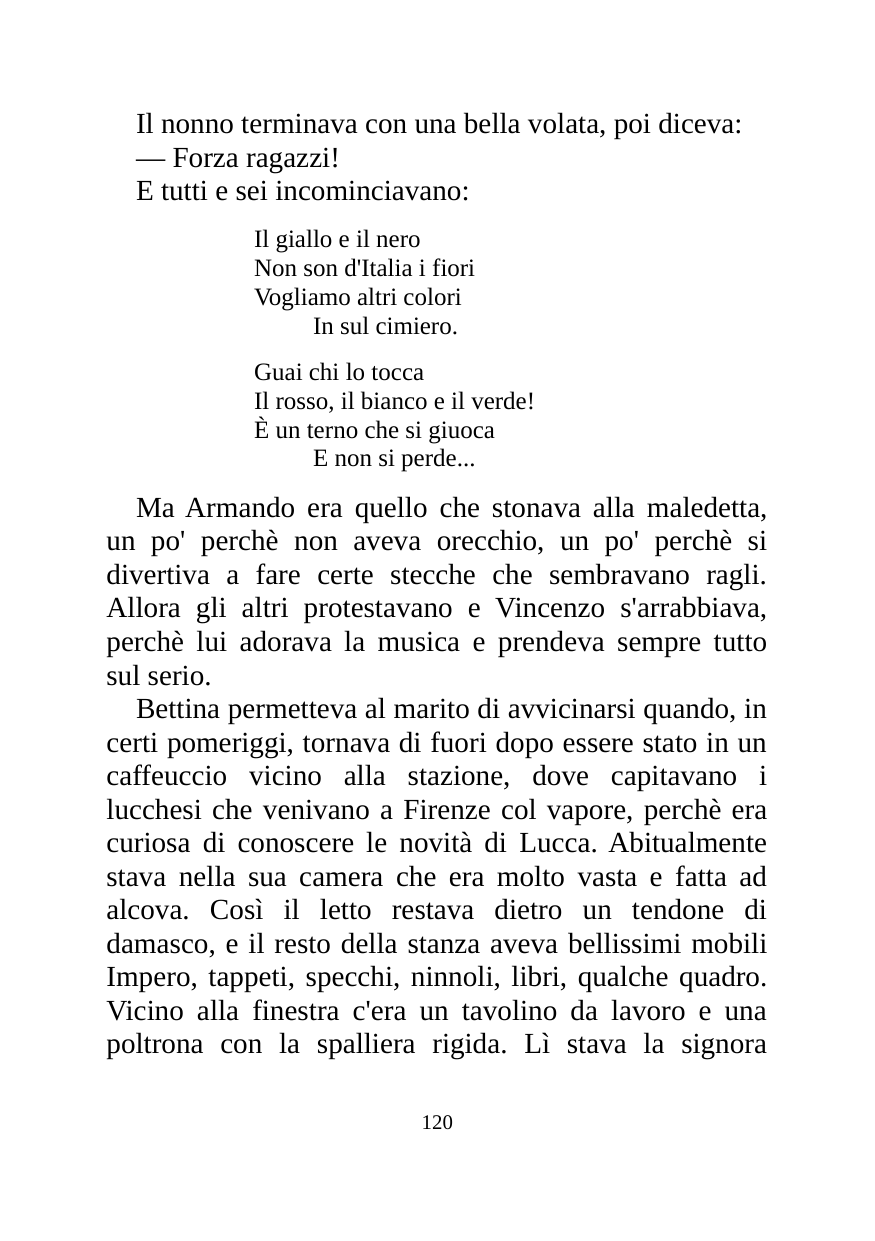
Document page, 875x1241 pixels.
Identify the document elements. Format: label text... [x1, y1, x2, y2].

text Guai chi lo tocca Il rosso, il bianco e il verde! È un terno che si giuoca [254, 357, 768, 443]
text E tutti e sei incominciavano: [106, 173, 768, 207]
text In sul cimiero. [313, 311, 768, 339]
text — Forza ragazzi! [106, 140, 768, 173]
text Il giallo e il nero Non son d'Italia i fiori Vogliamo altri colori [254, 224, 768, 311]
text Il nonno terminava con una bella volata, poi diceva: [106, 106, 768, 140]
text Ma Armando era quello che stonava alla maledetta, un po' perchè non aveva orecchio, un po' perchè si divertiva a fare certe stecche che sembravano ragli. Allora gli altri protestavano e Vincenzo s'arrabbiava, perchè lui adorava la musica e prendeva sempre tutto sul serio. [106, 490, 768, 691]
text E non si perde... [313, 443, 768, 472]
text Bettina permetteva al marito di avvicinarsi quando, in certi pomeriggi, tornava di fuori dopo essere stato in un caffeuccio vicino alla stazione, dove capitavano i lucchesi che venivano a Firenze col vapore, perchè era curiosa di conoscere le novità di Lucca. Abitualmente stava nella sua camera che era molto vasta e fatta ad alcova. Così il letto restava dietro un tendone di damasco, e il resto della stanza aveva bellissimi mobili Impero, tappeti, specchi, ninnoli, libri, qualche quadro. Vicino alla finestra c'era un tavolino da lavoro e una poltrona con la spalliera rigida. Lì stava la signora [106, 691, 768, 1060]
